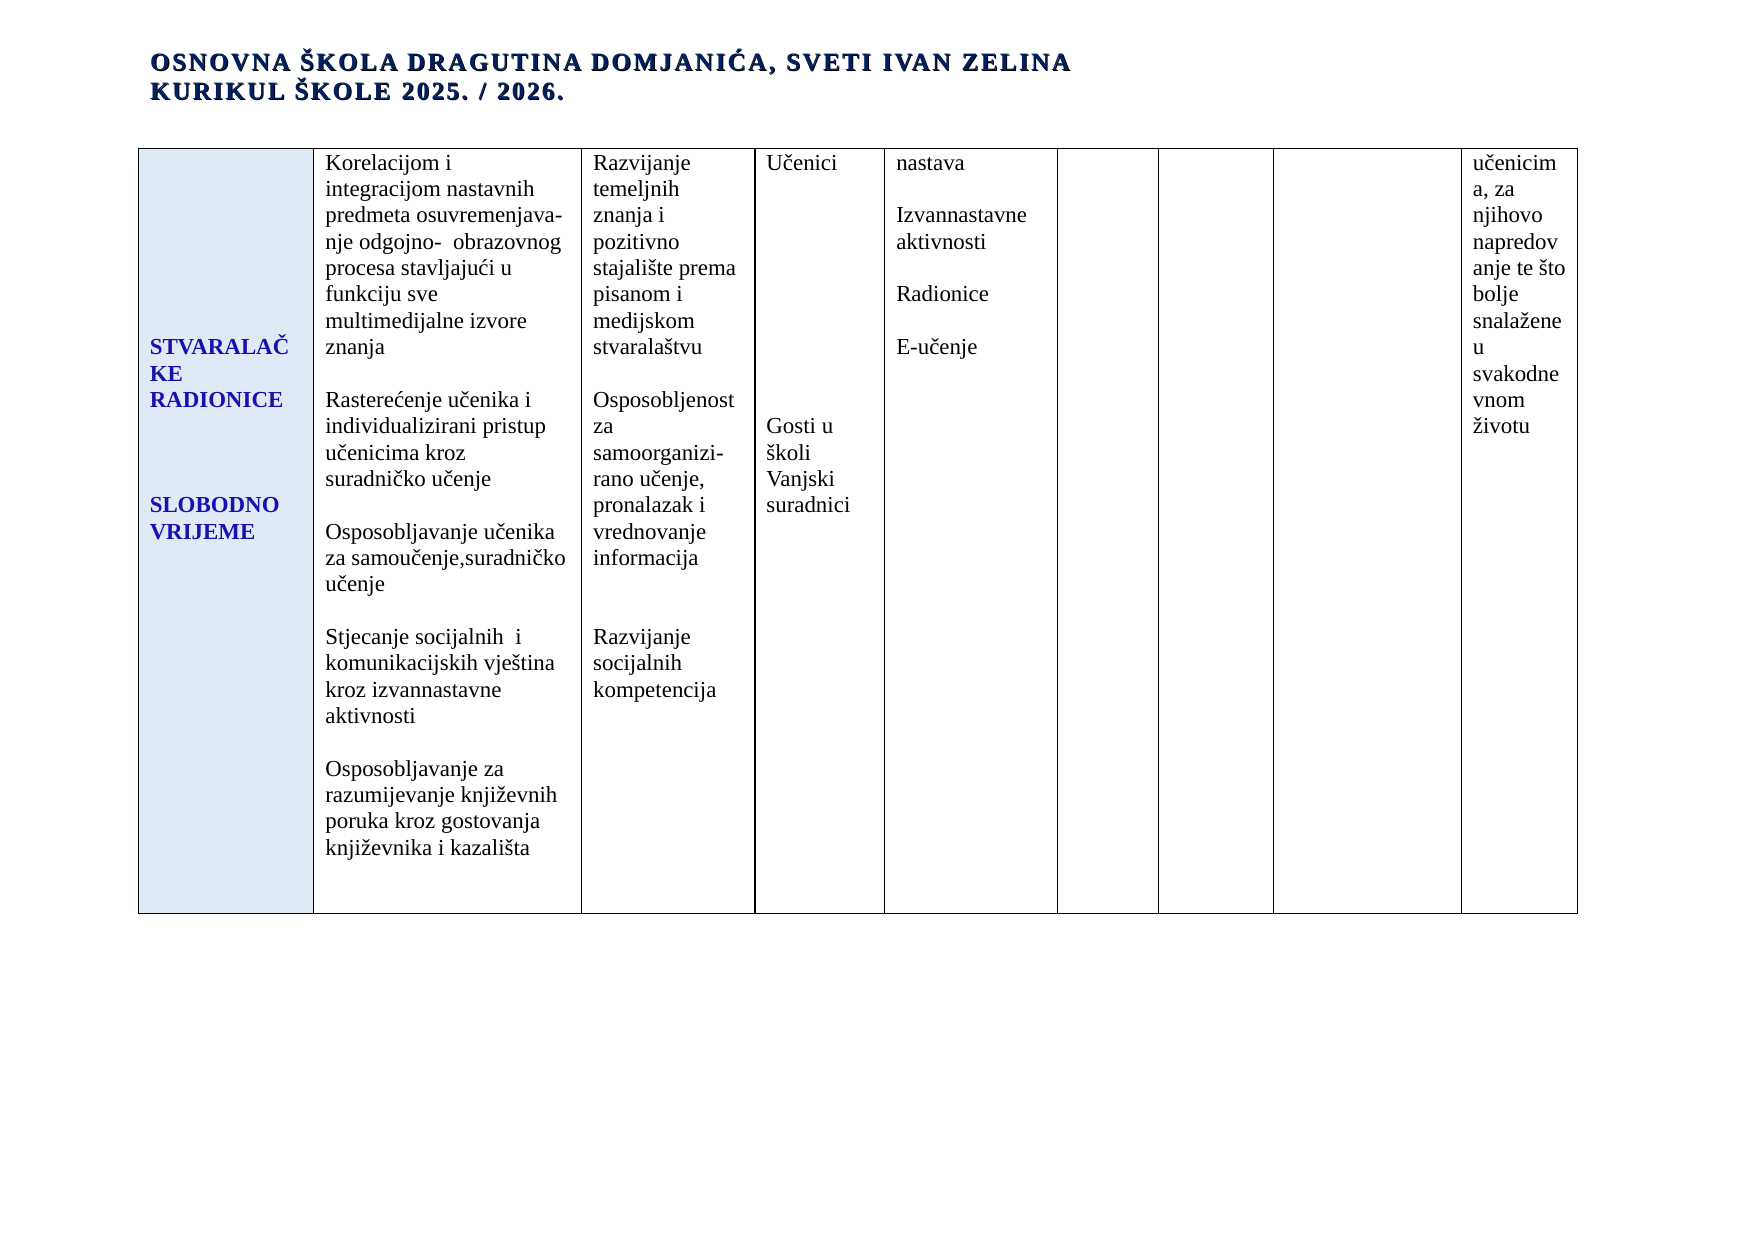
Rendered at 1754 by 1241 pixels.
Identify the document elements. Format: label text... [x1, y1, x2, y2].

table_cell STVARALAČKE RADIONICE SLOBODNO VRIJEME [139, 149, 313, 913]
table_cell [1159, 149, 1273, 913]
table_cell učenicima, za njihovo napredovanje te što bolje snalažene u svakodnevnom životu [1462, 149, 1577, 913]
table_cell [1274, 149, 1461, 913]
table_cell [1058, 149, 1158, 913]
table_cell Razvijanje temeljnih znanja i pozitivno stajalište prema pisanom i medijskom stvaralaštvu Osposobljenost za samoorganizi-rano učenje, pronalazak i vrednovanje informacija Razvijanje socijalnih kompetencija [582, 149, 754, 913]
table_cell Korelacijom i integracijom nastavnih predmeta osuvremenjava- nje odgojno- obrazovnog procesa stavljajući u funkciju sve multimedijalne izvore znanja Rasterećenje učenika i individualizirani pristup učenicima kroz suradničko učenje Osposobljavanje učenika za samoučenje,suradničko učenje Stjecanje socijalnih i komunikacijskih vještina kroz izvannastavne aktivnosti Osposobljavanje za razumijevanje književnih poruka kroz gostovanja književnika i kazališta [314, 149, 581, 913]
table_cell nastava Izvannastavne aktivnosti Radionice E-učenje [885, 149, 1057, 913]
table_cell Učenici Gosti u školi Vanjski suradnici [756, 149, 884, 913]
